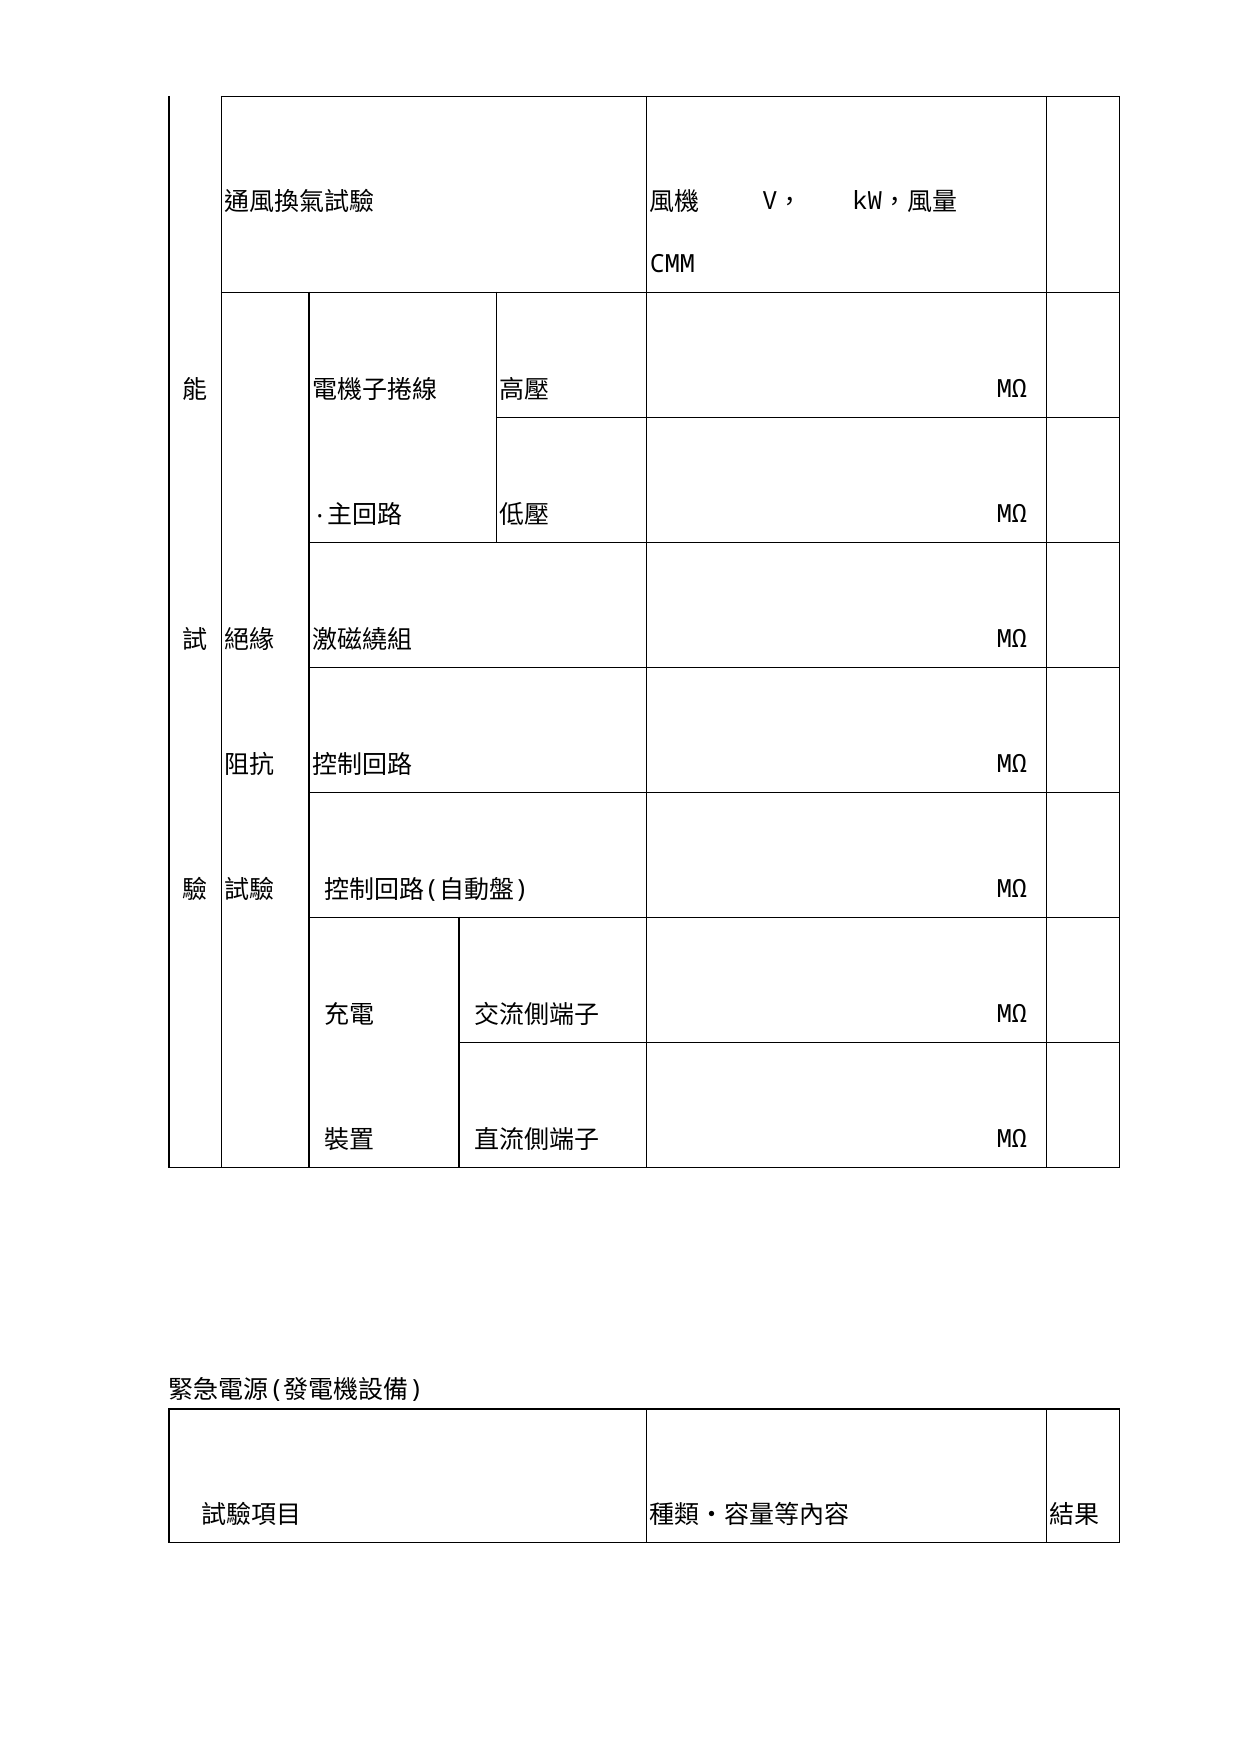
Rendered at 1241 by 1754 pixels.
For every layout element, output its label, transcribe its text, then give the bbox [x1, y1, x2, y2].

table_cell 阻抗 [222, 667, 308, 792]
table_cell 通風換氣試驗 [222, 97, 646, 292]
table_cell [170, 417, 221, 542]
table_cell 試 [170, 542, 221, 667]
table_cell 激磁繞組 [310, 543, 646, 667]
table_cell MΩ [647, 1043, 1046, 1167]
table_cell 驗 [170, 792, 221, 917]
table_cell [222, 417, 308, 542]
table_cell MΩ [647, 918, 1046, 1042]
table_cell MΩ [647, 668, 1046, 792]
table_cell [222, 293, 308, 417]
table_cell 交流側端子 [460, 918, 646, 1042]
table_header 結果 [1047, 1410, 1119, 1542]
table_cell [1047, 293, 1119, 417]
table_cell [1047, 543, 1119, 667]
table_cell 絕緣 [222, 542, 308, 667]
table_header 種類‧容量等內容 [647, 1410, 1046, 1542]
table_cell MΩ [647, 293, 1046, 417]
table_cell 控制回路 [310, 668, 646, 792]
table_cell [1047, 793, 1119, 917]
table_cell 能 [170, 292, 221, 417]
table_cell 電機子捲線 [310, 293, 496, 417]
table_cell 裝置 [310, 1042, 458, 1167]
table_cell MΩ [647, 418, 1046, 542]
table_cell [170, 1042, 221, 1167]
table_cell [170, 667, 221, 792]
table_cell 風機 V， kW，風量 CMM [647, 97, 1046, 292]
table_cell [222, 1042, 308, 1167]
table_cell MΩ [647, 543, 1046, 667]
table_cell [1047, 97, 1119, 292]
table_header 試驗項目 [170, 1410, 646, 1542]
table_cell 試驗 [222, 792, 308, 917]
table_cell [1047, 1043, 1119, 1167]
text 緊急電源(發電機設備) [169, 1346, 1053, 1408]
table_cell 直流側端子 [460, 1043, 646, 1167]
table_cell 控制回路(自動盤) [310, 793, 646, 917]
table_cell MΩ [647, 793, 1046, 917]
table_cell [170, 917, 221, 1042]
table_cell [1047, 418, 1119, 542]
table_cell 高壓 [497, 293, 646, 417]
table_cell [1047, 668, 1119, 792]
table_cell 低壓 [497, 418, 646, 542]
table_cell ‧主回路 [310, 417, 496, 542]
table_cell [1047, 918, 1119, 1042]
table_cell 充電 [310, 918, 458, 1042]
table_cell [170, 96, 221, 292]
table_cell [222, 917, 308, 1042]
